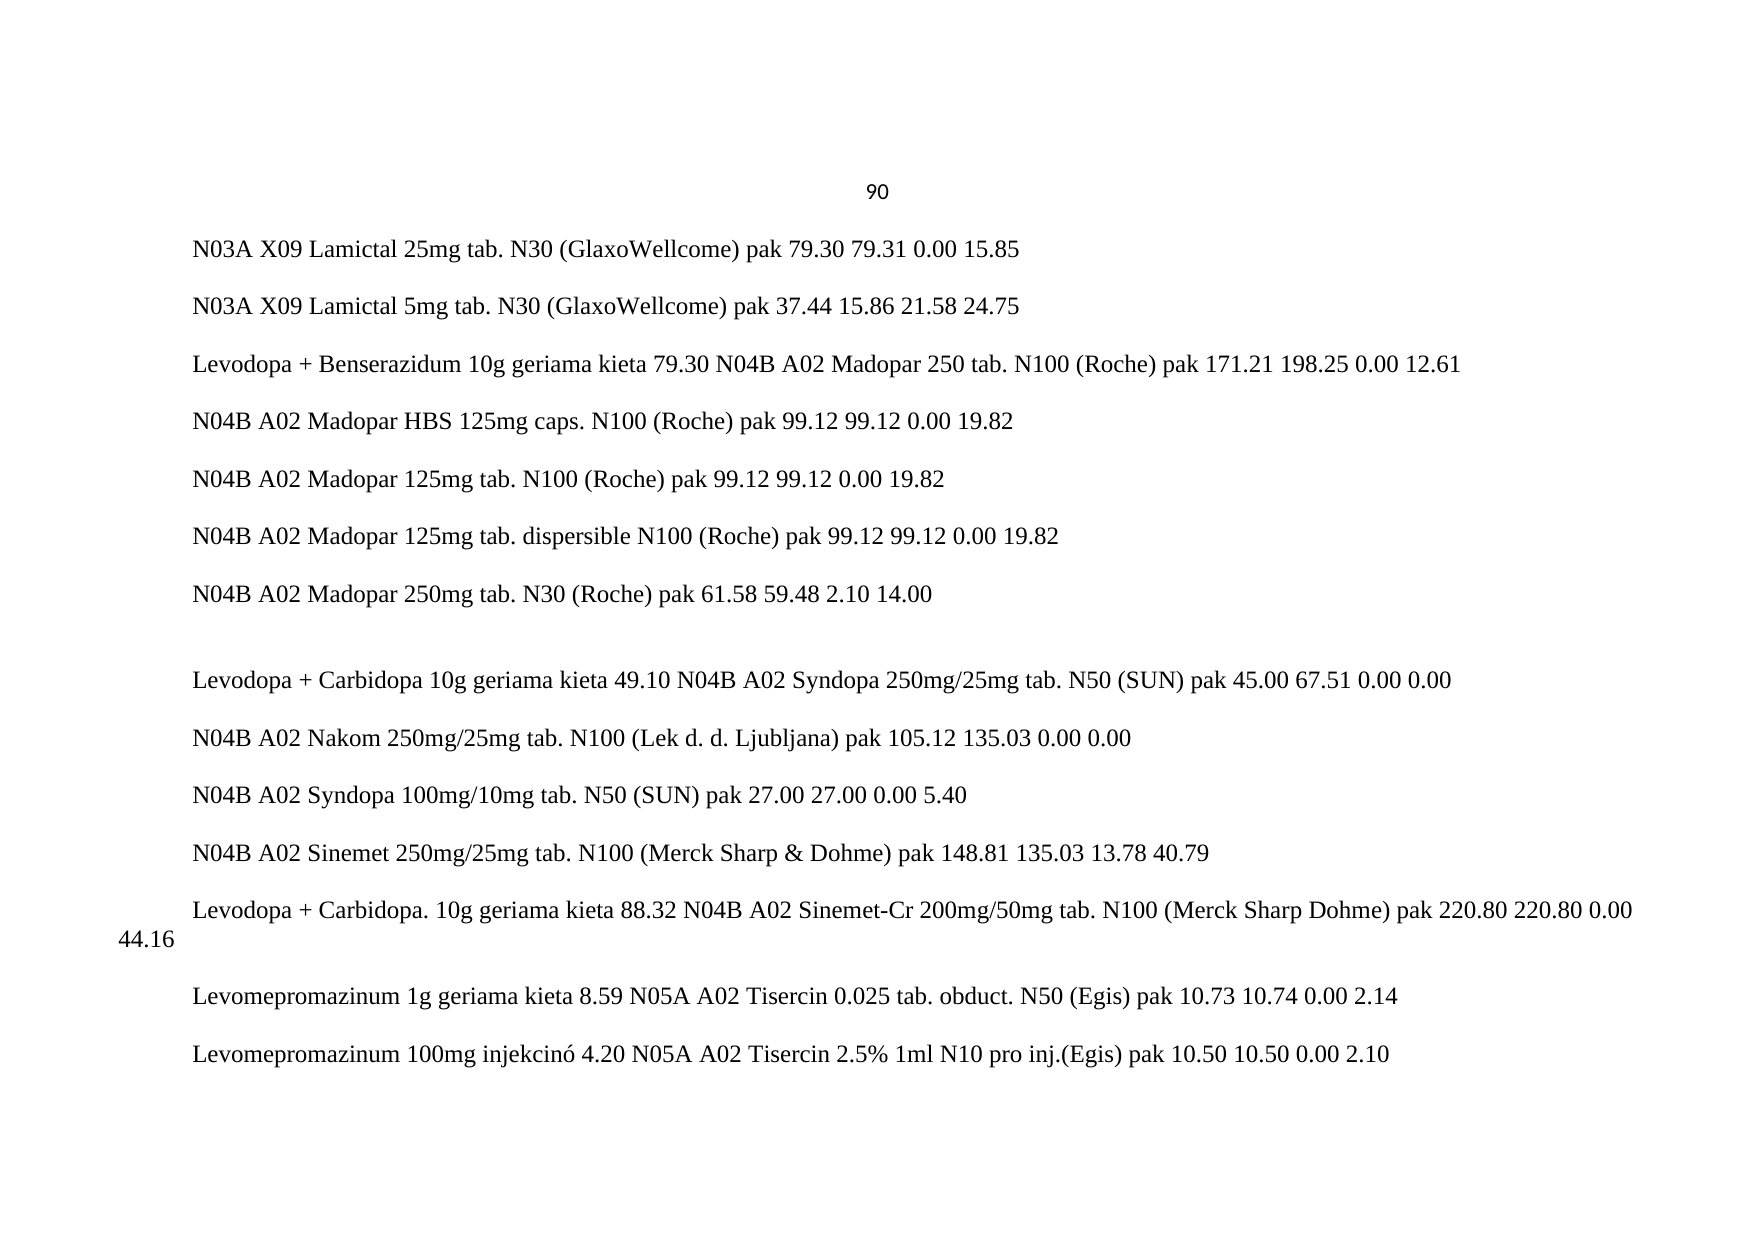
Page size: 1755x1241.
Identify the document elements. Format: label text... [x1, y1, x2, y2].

text N04B A02 Madopar HBS 125mg caps. N100 (Roche) pak 99.12 99.12 0.00 19.82 [118, 406, 1636, 435]
text N04B A02 Madopar 125mg tab. N100 (Roche) pak 99.12 99.12 0.00 19.82 [118, 464, 1636, 493]
text Levodopa + Carbidopa. 10g geriama kieta 88.32 N04B A02 Sinemet-Cr 200mg/50mg tab. N100 (Merck Sharp Dohme) pak 220.80 220.80 0.00 44.16 [118, 895, 1636, 953]
text N04B A02 Nakom 250mg/25mg tab. N100 (Lek d. d. Ljubljana) pak 105.12 135.03 0.00 0.00 [118, 723, 1636, 751]
text Levomepromazinum 1g geriama kieta 8.59 N05A A02 Tisercin 0.025 tab. obduct. N50 (Egis) pak 10.73 10.74 0.00 2.14 [118, 981, 1636, 1010]
text Levomepromazinum 100mg injekcinó 4.20 N05A A02 Tisercin 2.5% 1ml N10 pro inj.(Egis) pak 10.50 10.50 0.00 2.10 [118, 1039, 1636, 1068]
text N03A X09 Lamictal 5mg tab. N30 (GlaxoWellcome) pak 37.44 15.86 21.58 24.75 [118, 291, 1636, 320]
text Levodopa + Benserazidum 10g geriama kieta 79.30 N04B A02 Madopar 250 tab. N100 (Roche) pak 171.21 198.25 0.00 12.61 [118, 349, 1636, 378]
text Levodopa + Carbidopa 10g geriama kieta 49.10 N04B A02 Syndopa 250mg/25mg tab. N50 (SUN) pak 45.00 67.51 0.00 0.00 [118, 665, 1636, 694]
text N04B A02 Sinemet 250mg/25mg tab. N100 (Merck Sharp & Dohme) pak 148.81 135.03 13.78 40.79 [118, 838, 1636, 866]
text N04B A02 Madopar 250mg tab. N30 (Roche) pak 61.58 59.48 2.10 14.00 [118, 579, 1636, 608]
text N04B A02 Syndopa 100mg/10mg tab. N50 (SUN) pak 27.00 27.00 0.00 5.40 [118, 780, 1636, 809]
text N04B A02 Madopar 125mg tab. dispersible N100 (Roche) pak 99.12 99.12 0.00 19.82 [118, 521, 1636, 550]
text N03A X09 Lamictal 25mg tab. N30 (GlaxoWellcome) pak 79.30 79.31 0.00 15.85 [118, 234, 1636, 263]
